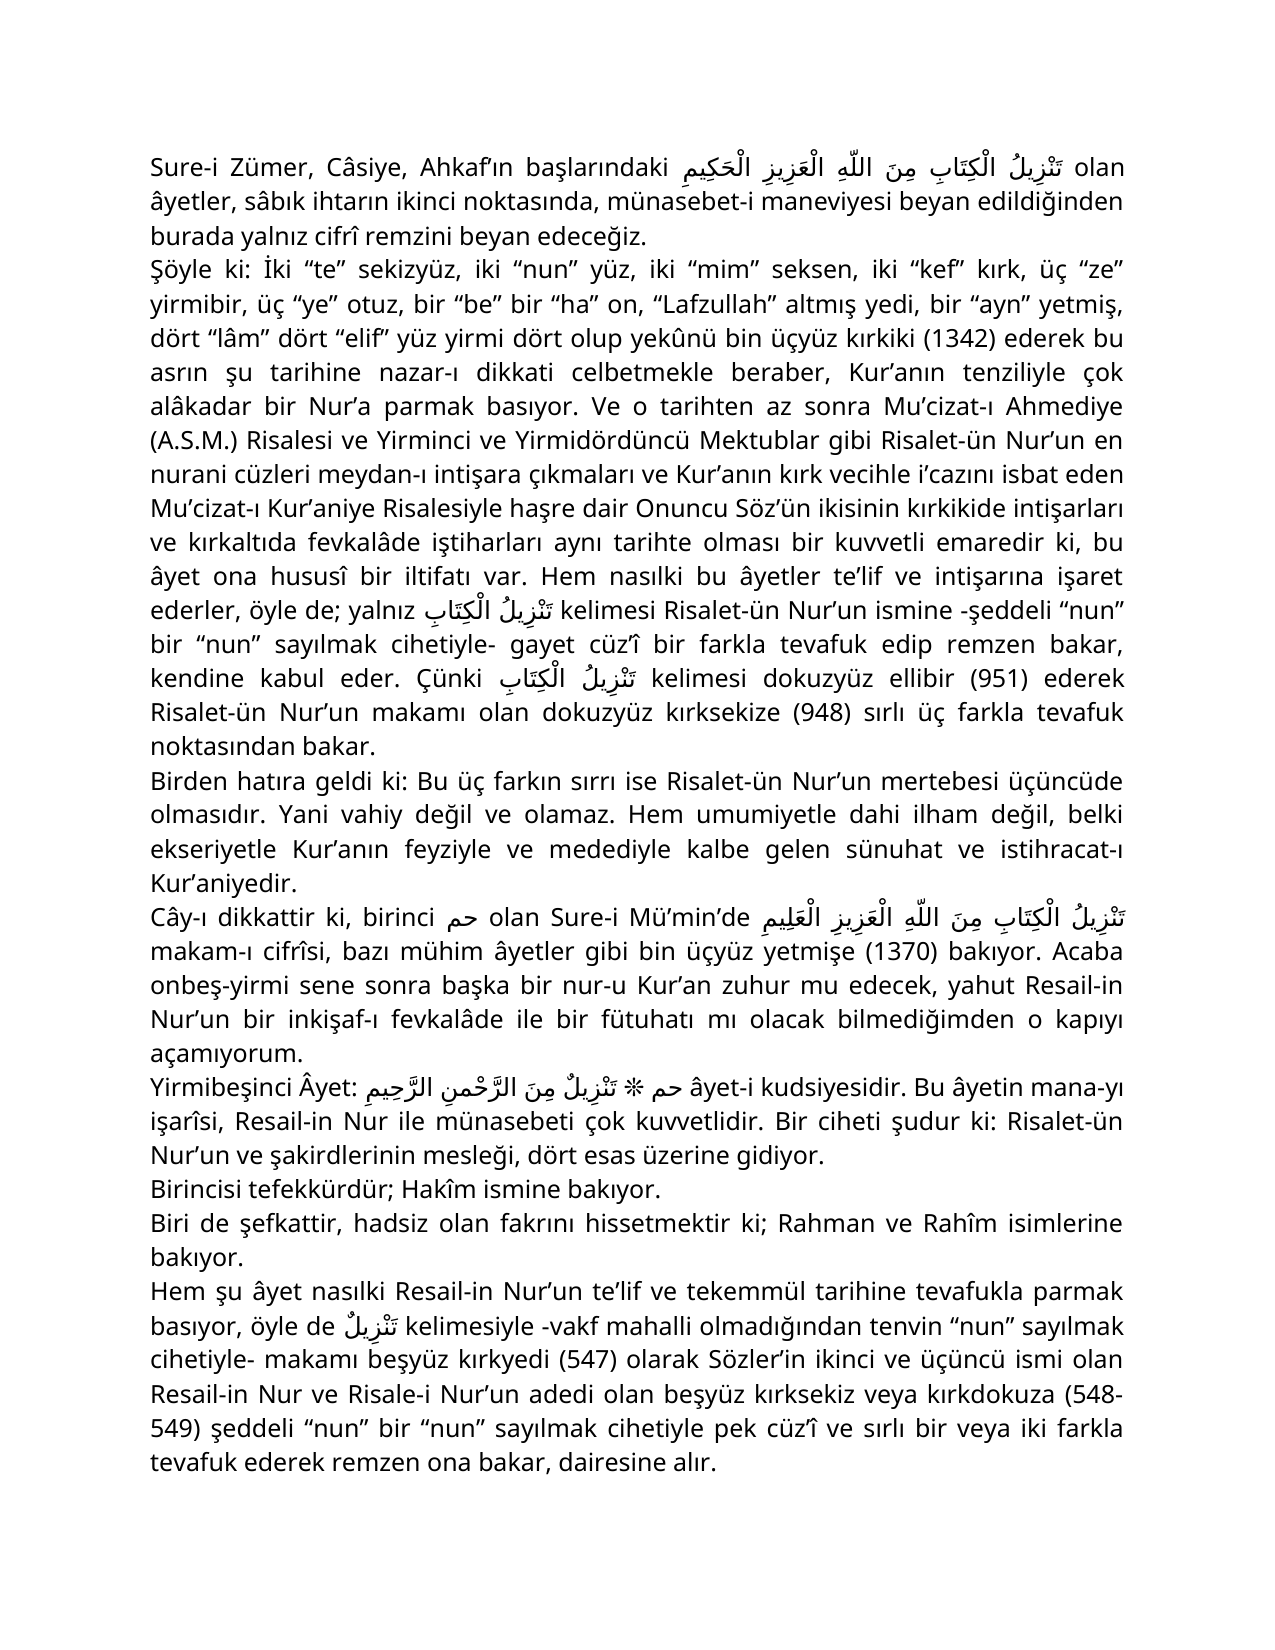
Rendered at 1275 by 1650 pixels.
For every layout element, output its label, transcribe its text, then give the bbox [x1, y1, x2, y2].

text Sure-i Zümer, Câsiye, Ahkaf’ın başlarındaki تَنْزِيلُ الْكِتَابِ مِنَ اللّهِ الْعَزِيزِ الْحَكِيمِ olan âyetler, sâbık ihtarın ikinci noktasında, münasebet-i maneviyesi beyan edildiğinden burada yalnız cifrî remzini beyan edeceğiz. [150, 150, 1125, 252]
text Şöyle ki: İki “te” sekizyüz, iki “nun” yüz, iki “mim” seksen, iki “kef” kırk, üç “ze” yirmibir, üç “ye” otuz, bir “be” bir “ha” on, “Lafzullah” altmış yedi, bir “ayn” yetmiş, dört “lâm” dört “elif” yüz yirmi dört olup yekûnü bin üçyüz kırkiki (1342) ederek bu asrın şu tarihine nazar-ı dikkati celbetmekle beraber, Kur’anın tenziliyle çok alâkadar bir Nur’a parmak basıyor. Ve o tarihten az sonra Mu’cizat-ı Ahmediye (A.S.M.) Risalesi ve Yirminci ve Yirmidördüncü Mektublar gibi Risalet-ün Nur’un en nurani cüzleri meydan-ı intişara çıkmaları ve Kur’anın kırk vecihle i’cazını isbat eden Mu’cizat-ı Kur’aniye Risalesiyle haşre dair Onuncu Söz’ün ikisinin kırkikide intişarları ve kırkaltıda fevkalâde iştiharları aynı tarihte olması bir kuvvetli emaredir ki, bu âyet ona hususî bir iltifatı var. Hem nasılki bu âyetler te’lif ve intişarına işaret ederler, öyle de; yalnız تَنْزِيلُ الْكِتَابِ kelimesi Risalet-ün Nur’un ismine -şeddeli “nun” bir “nun” sayılmak cihetiyle- gayet cüz’î bir farkla tevafuk edip remzen bakar, kendine kabul eder. Çünki تَنْزِيلُ الْكِتَابِ kelimesi dokuzyüz ellibir (951) ederek Risalet-ün Nur’un makamı olan dokuzyüz kırksekize (948) sırlı üç farkla tevafuk noktasından bakar. [150, 252, 1125, 763]
text Birden hatıra geldi ki: Bu üç farkın sırrı ise Risalet-ün Nur’un mertebesi üçüncüde olmasıdır. Yani vahiy değil ve olamaz. Hem umumiyetle dahi ilham değil, belki ekseriyetle Kur’anın feyziyle ve medediyle kalbe gelen sünuhat ve istihracat-ı Kur’aniyedir. [150, 763, 1125, 899]
text Biri de şefkattir, hadsiz olan fakrını hissetmektir ki; Rahman ve Rahîm isimlerine bakıyor. [150, 1206, 1125, 1274]
text Yirmibeşinci Âyet: حم ❊ تَنْزِيلٌ مِنَ الرَّحْمنِ الرَّحِيمِ âyet-i kudsiyesidir. Bu âyetin mana-yı işarîsi, Resail-in Nur ile münasebeti çok kuvvetlidir. Bir ciheti şudur ki: Risalet-ün Nur’un ve şakirdlerinin mesleği, dört esas üzerine gidiyor. [150, 1070, 1125, 1172]
text Hem şu âyet nasılki Resail-in Nur’un te’lif ve tekemmül tarihine tevafukla parmak basıyor, öyle de تَنْزِيلٌ kelimesiyle -vakf mahalli olmadığından tenvin “nun” sayılmak cihetiyle- makamı beşyüz kırkyedi (547) olarak Sözler’in ikinci ve üçüncü ismi olan Resail-in Nur ve Risale-i Nur’un adedi olan beşyüz kırksekiz veya kırkdokuza (548-549) şeddeli “nun” bir “nun” sayılmak cihetiyle pek cüz’î ve sırlı bir veya iki farkla tevafuk ederek remzen ona bakar, dairesine alır. [150, 1274, 1125, 1478]
text Cây-ı dikkattir ki, birinci حم olan Sure-i Mü’min’de تَنْزِيلُ الْكِتَابِ مِنَ اللّهِ الْعَزِيزِ الْعَلِيمِ makam-ı cifrîsi, bazı mühim âyetler gibi bin üçyüz yetmişe (1370) bakıyor. Acaba onbeş-yirmi sene sonra başka bir nur-u Kur’an zuhur mu edecek, yahut Resail-in Nur’un bir inkişaf-ı fevkalâde ile bir fütuhatı mı olacak bilmediğimden o kapıyı açamıyorum. [150, 899, 1125, 1070]
text Birincisi tefekkürdür; Hakîm ismine bakıyor. [150, 1172, 1125, 1206]
